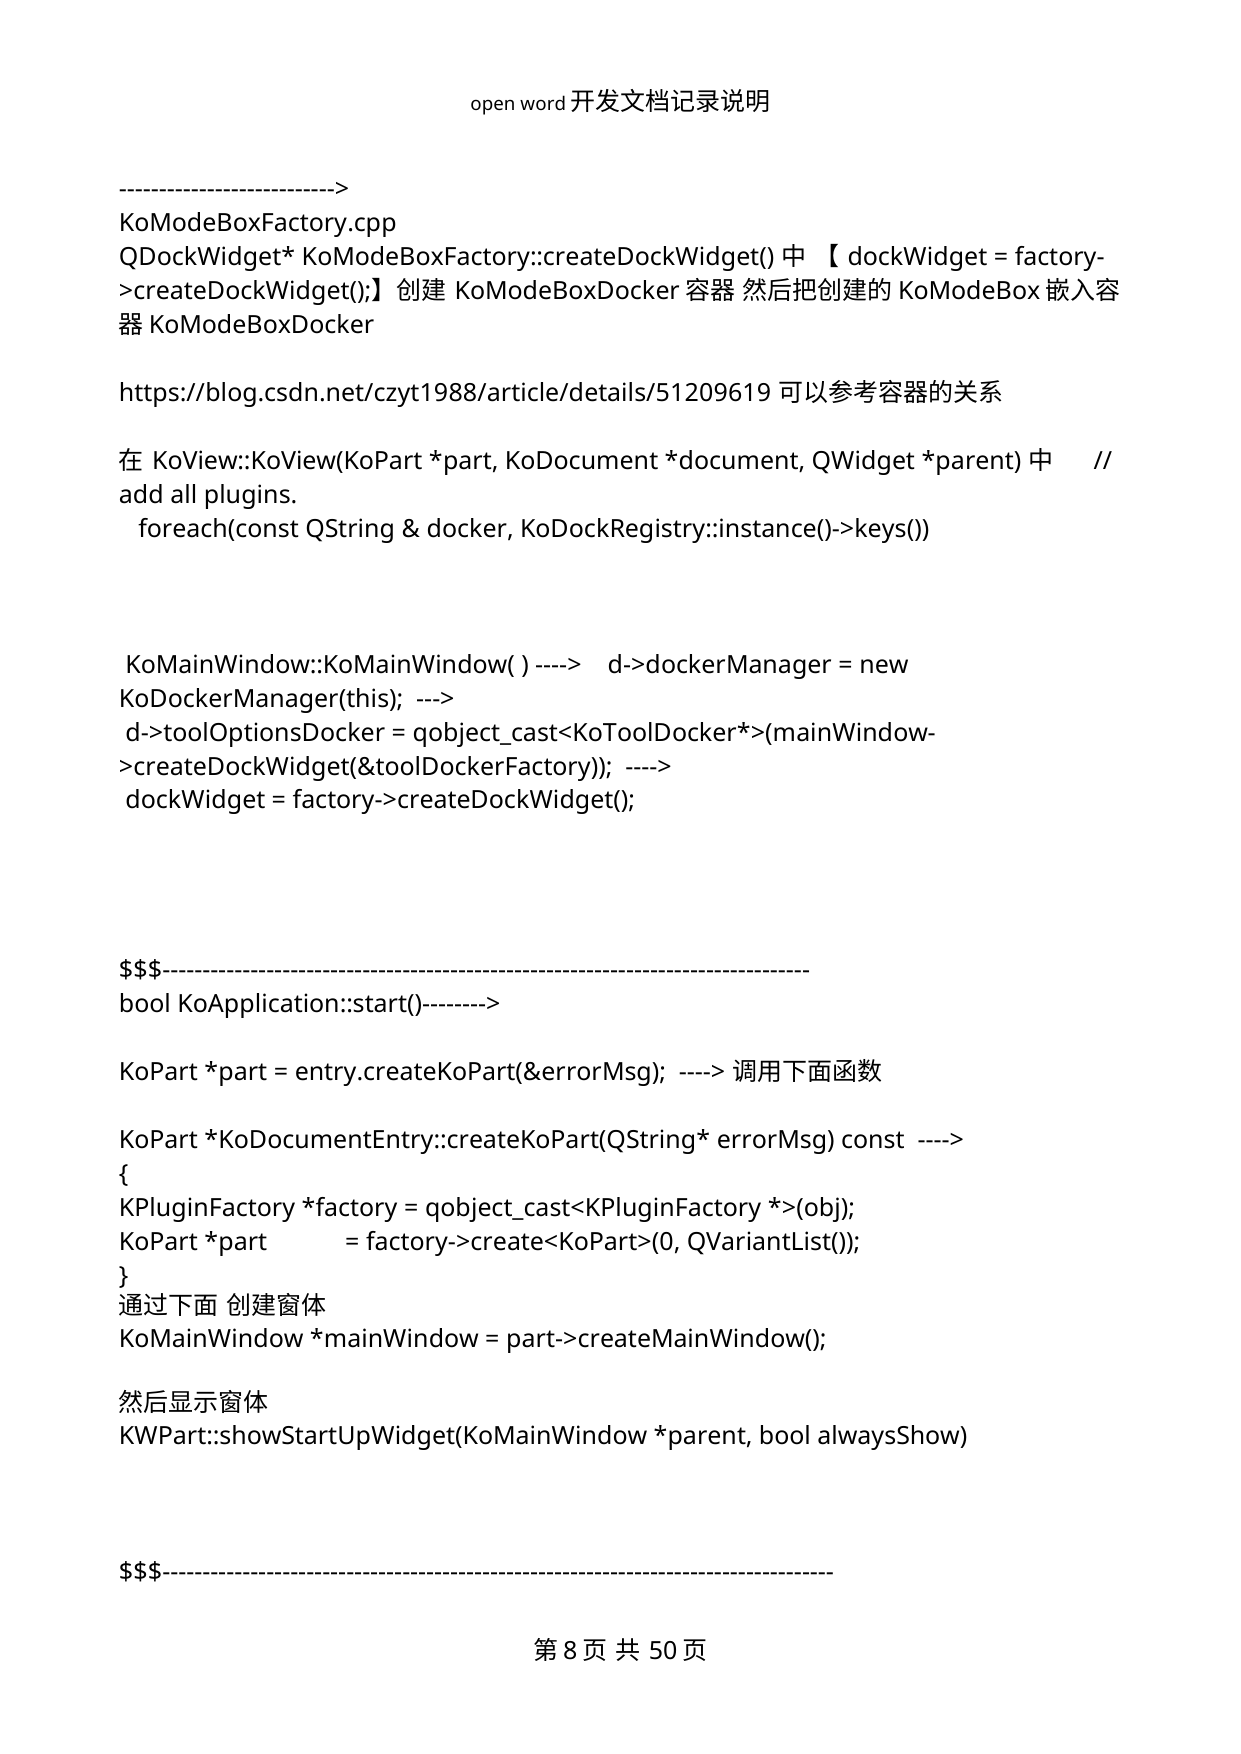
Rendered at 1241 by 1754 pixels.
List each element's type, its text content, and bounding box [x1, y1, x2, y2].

text $$$--------------------------------------------------------------------------------- [119, 952, 1121, 986]
text KoMainWindow::KoMainWindow( ) ----> d->dockerManager = new KoDockerManager(this); ---> [119, 647, 1121, 714]
text } [119, 1258, 1121, 1292]
text 在 KoView::KoView(KoPart *part, KoDocument *document, QWidget *parent) 中 // add all plugins. [119, 443, 1121, 511]
text $$$------------------------------------------------------------------------------------ [119, 1553, 1121, 1587]
text KoPart *part = entry.createKoPart(&errorMsg); ----> 调用下面函数 [119, 1054, 1121, 1088]
text ---------------------------> [119, 171, 1121, 205]
text KoModeBoxFactory.cpp [119, 205, 1121, 239]
text https://blog.csdn.net/czyt1988/article/details/51209619 可以参考容器的关系 [119, 375, 1121, 409]
text KoPart *KoDocumentEntry::createKoPart(QString* errorMsg) const ----> [119, 1122, 1121, 1156]
text KWPart::showStartUpWidget(KoMainWindow *parent, bool alwaysShow) [119, 1418, 1121, 1452]
text foreach(const QString & docker, KoDockRegistry::instance()->keys()) [119, 511, 1121, 545]
text dockWidget = factory->createDockWidget(); [119, 782, 1121, 816]
text KoPart *part = factory->create<KoPart>(0, QVariantList()); [119, 1224, 1121, 1258]
text QDockWidget* KoModeBoxFactory::createDockWidget() 中 【 dockWidget = factory->createDockWidget();】创建 KoModeBoxDocker容器 然后把创建的KoModeBox嵌入容器KoModeBoxDocker [119, 239, 1121, 341]
text { [119, 1156, 1121, 1190]
text 通过下面 创建窗体 [119, 1292, 1121, 1321]
text KPluginFactory *factory = qobject_cast<KPluginFactory *>(obj); [119, 1190, 1121, 1224]
text d->toolOptionsDocker = qobject_cast<KoToolDocker*>(mainWindow->createDockWidget(&toolDockerFactory)); ----> [119, 714, 1121, 782]
text KoMainWindow *mainWindow = part->createMainWindow(); [119, 1321, 1121, 1355]
text bool KoApplication::start()--------> [119, 986, 1121, 1020]
text 然后显示窗体 [119, 1389, 1121, 1418]
